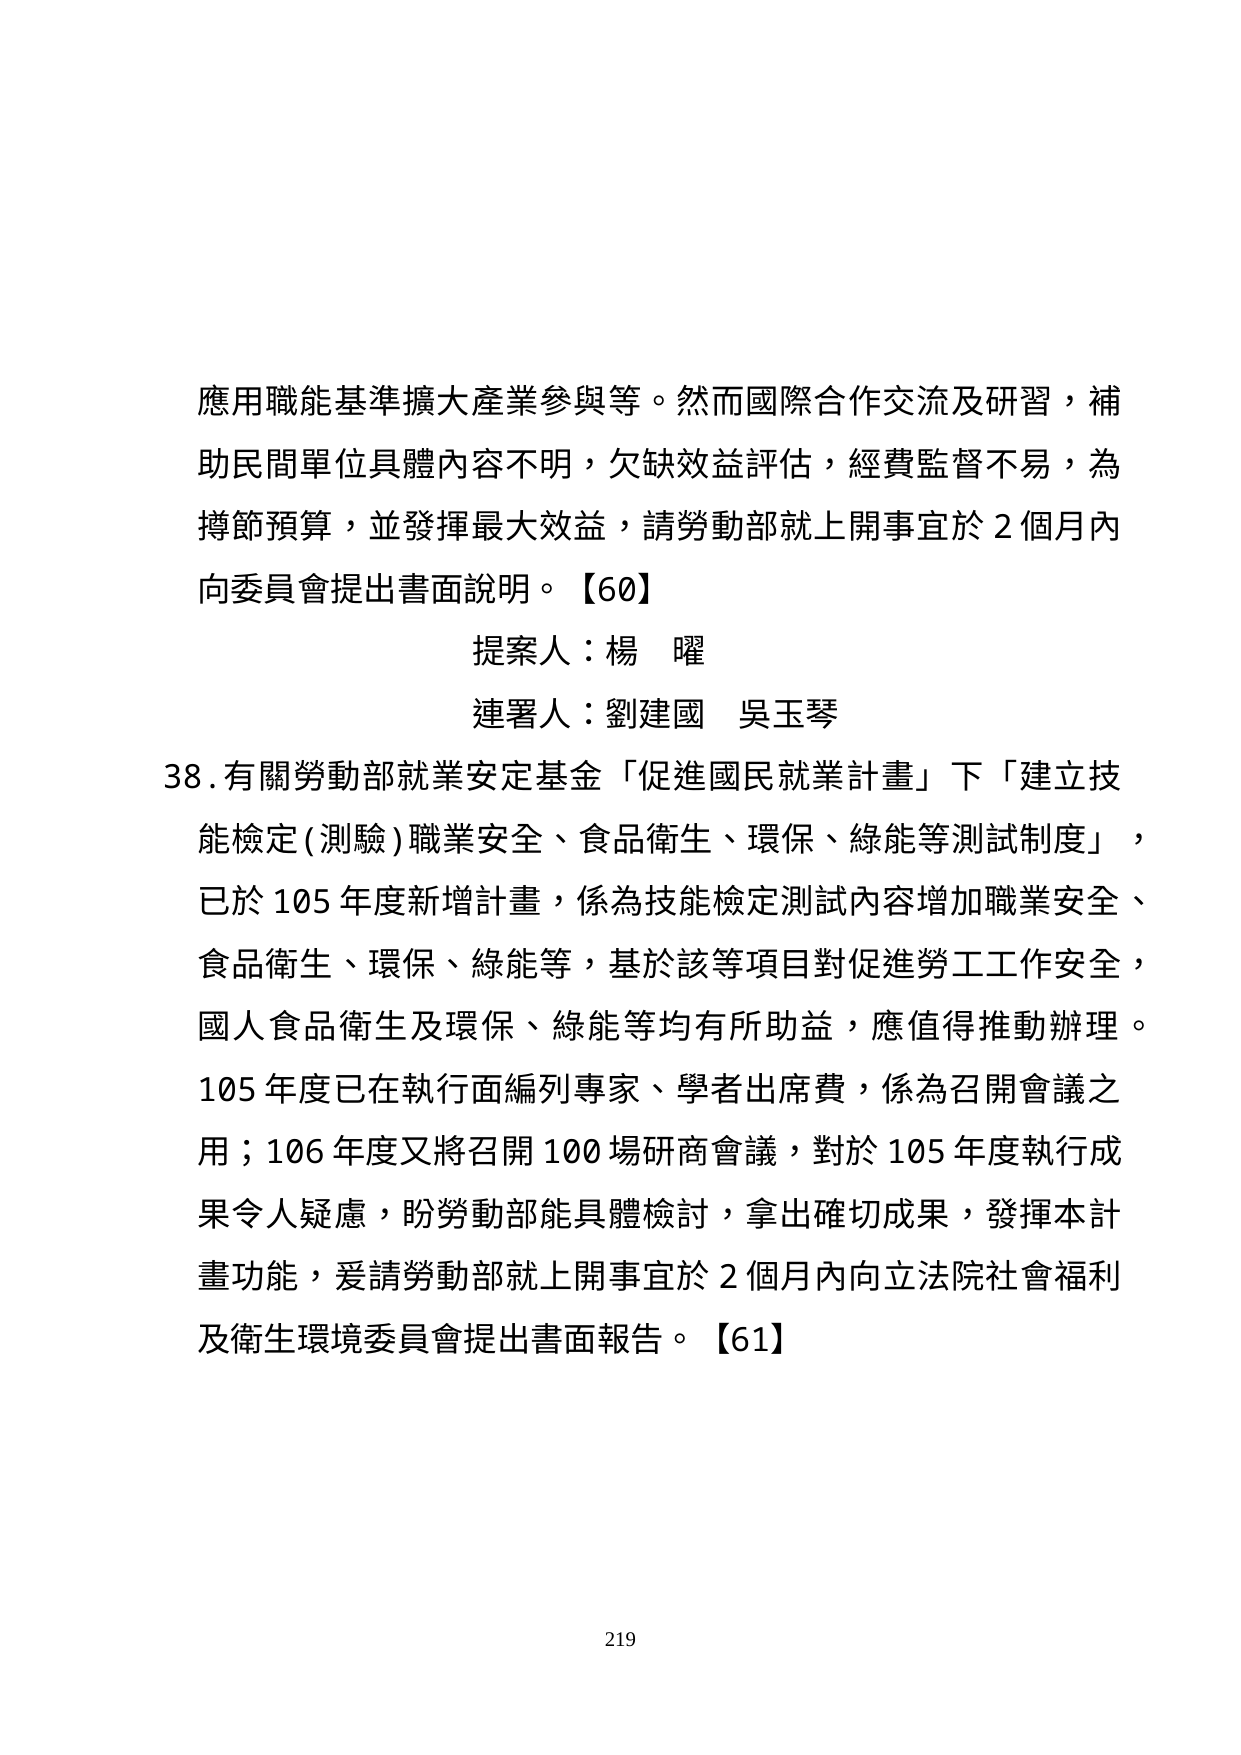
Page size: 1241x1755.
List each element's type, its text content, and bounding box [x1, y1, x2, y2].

text 應用職能基準擴大產業參與等。然而國際合作交流及研習，補助民間單位具體內容不明，欠缺效益評估，經費監督不易，為撙節預算，並發揮最大效益，請勞動部就上開事宜於2個月內向委員會提出書面說明。【60】 [162, 358, 1122, 608]
text 提案人：楊 曜 [197, 608, 1122, 670]
text 38.有關勞動部就業安定基金「促進國民就業計畫」下「建立技能檢定(測驗)職業安全、食品衛生、環保、綠能等測試制度」，已於105年度新增計畫，係為技能檢定測試內容增加職業安全、食品衛生、環保、綠能等，基於該等項目對促進勞工工作安全，國人食品衛生及環保、綠能等均有所助益，應值得推動辦理。105年度已在執行面編列專家、學者出席費，係為召開會議之用；106年度又將召開100場研商會議，對於105年度執行成果令人疑慮，盼勞動部能具體檢討，拿出確切成果，發揮本計畫功能，爰請勞動部就上開事宜於2個月內向立法院社會福利及衛生環境委員會提出書面報告。【61】 [162, 733, 1122, 1358]
text 連署人：劉建國 吳玉琴 [197, 670, 1122, 733]
